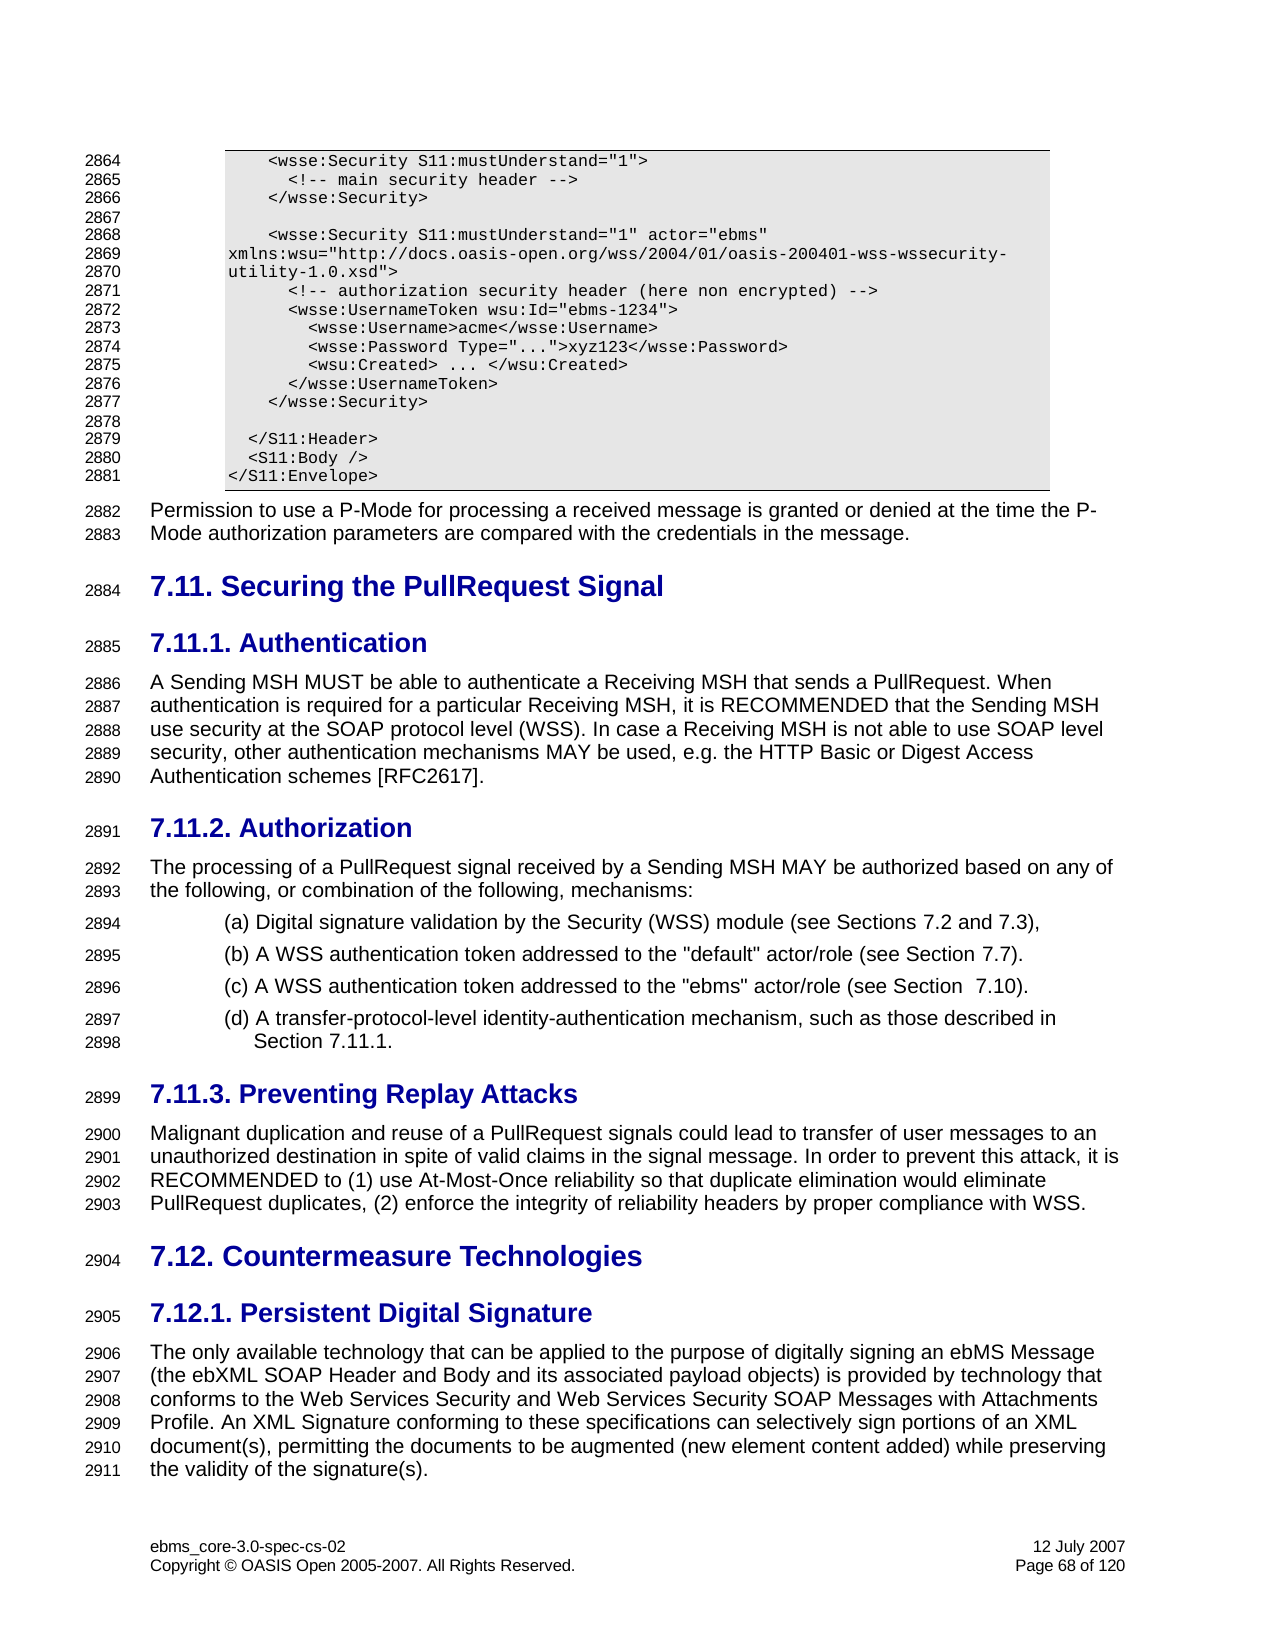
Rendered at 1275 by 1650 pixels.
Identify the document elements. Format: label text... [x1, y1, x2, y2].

text Permission to use a P-Mode for processing a received message is granted or denied at the time the P-Mode authorization parameters are compared with the credentials in the message. [150, 498, 1125, 545]
list A transfer-protocol-level identity-authentication mechanism, such as those described in Section 7.11.1. [224, 1006, 1125, 1053]
text <wsse:Username>acme</wsse:Username> [225, 317, 1050, 335]
text <!-- authorization security header (here non encrypted) --> [225, 280, 1050, 298]
text A Sending MSH MUST be able to authenticate a Receiving MSH that sends a PullRequest. When authentication is required for a particular Receiving MSH, it is RECOMMENDED that the Sending MSH use security at the SOAP protocol level (WSS). In case a Receiving MSH is not able to use SOAP level security, other authentication mechanisms MAY be used, e.g. the HTTP Basic or Digest Access Authentication schemes [RFC2617]. [150, 670, 1125, 788]
text <wsse:Security S11:mustUnderstand="1"> [225, 151, 1050, 168]
text <wsse:UsernameToken wsu:Id="ebms-1234"> [225, 298, 1050, 317]
list A WSS authentication token addressed to the "default" actor/role (see Section 7.7). [224, 943, 1125, 966]
text </wsse:UsernameToken> [225, 372, 1050, 391]
text </S11:Envelope> [225, 465, 1050, 490]
subtitle Securing the PullRequest Signal [150, 570, 1125, 603]
text </wsse:Security> [225, 391, 1050, 409]
subtitle Authentication [150, 628, 1125, 658]
text </S11:Header> [225, 428, 1050, 447]
text </wsse:Security> [225, 187, 1050, 206]
text <wsse:Password Type="...">xyz123</wsse:Password> [225, 335, 1050, 354]
text The only available technology that can be applied to the purpose of digitally signing an ebMS Message (the ebXML SOAP Header and Body and its associated payload objects) is provided by technology that conforms to the Web Services Security and Web Services Security SOAP Messages with Attachments Profile. An XML Signature conforming to these specifications can selectively sign portions of an XML document(s), permitting the documents to be augmented (new element content added) while preserving the validity of the signature(s). [150, 1340, 1125, 1481]
text Malignant duplication and reuse of a PullRequest signals could lead to transfer of user messages to an unauthorized destination in spite of valid claims in the signal message. In order to prevent this attack, it is RECOMMENDED to (1) use At-Most-Once reliability so that duplicate elimination would eliminate PullRequest duplicates, (2) enforce the integrity of reliability headers by proper compliance with WSS. [150, 1121, 1125, 1215]
text <wsse:Security S11:mustUnderstand="1" actor="ebms" [225, 224, 1050, 243]
subtitle Countermeasure Technologies [150, 1240, 1125, 1273]
subtitle Persistent Digital Signature [150, 1298, 1125, 1328]
text xmlns:wsu="http://docs.oasis-open.org/wss/2004/01/oasis-200401-wss-wssecurity-utility-1.0.xsd"> [225, 243, 1050, 280]
text <!-- main security header --> [225, 168, 1050, 187]
text <wsu:Created> ... </wsu:Created> [225, 354, 1050, 372]
list Digital signature validation by the Security (WSS) module (see Sections 7.2 and 7.3), [224, 911, 1125, 934]
list A WSS authentication token addressed to the "ebms" actor/role (see Section 7.10). [224, 974, 1125, 998]
subtitle Preventing Replay Attacks [150, 1078, 1125, 1108]
text <S11:Body /> [225, 447, 1050, 465]
text The processing of a PullRequest signal received by a Sending MSH MAY be authorized based on any of the following, or combination of the following, mechanisms: [150, 855, 1125, 902]
subtitle Authorization [150, 813, 1125, 843]
